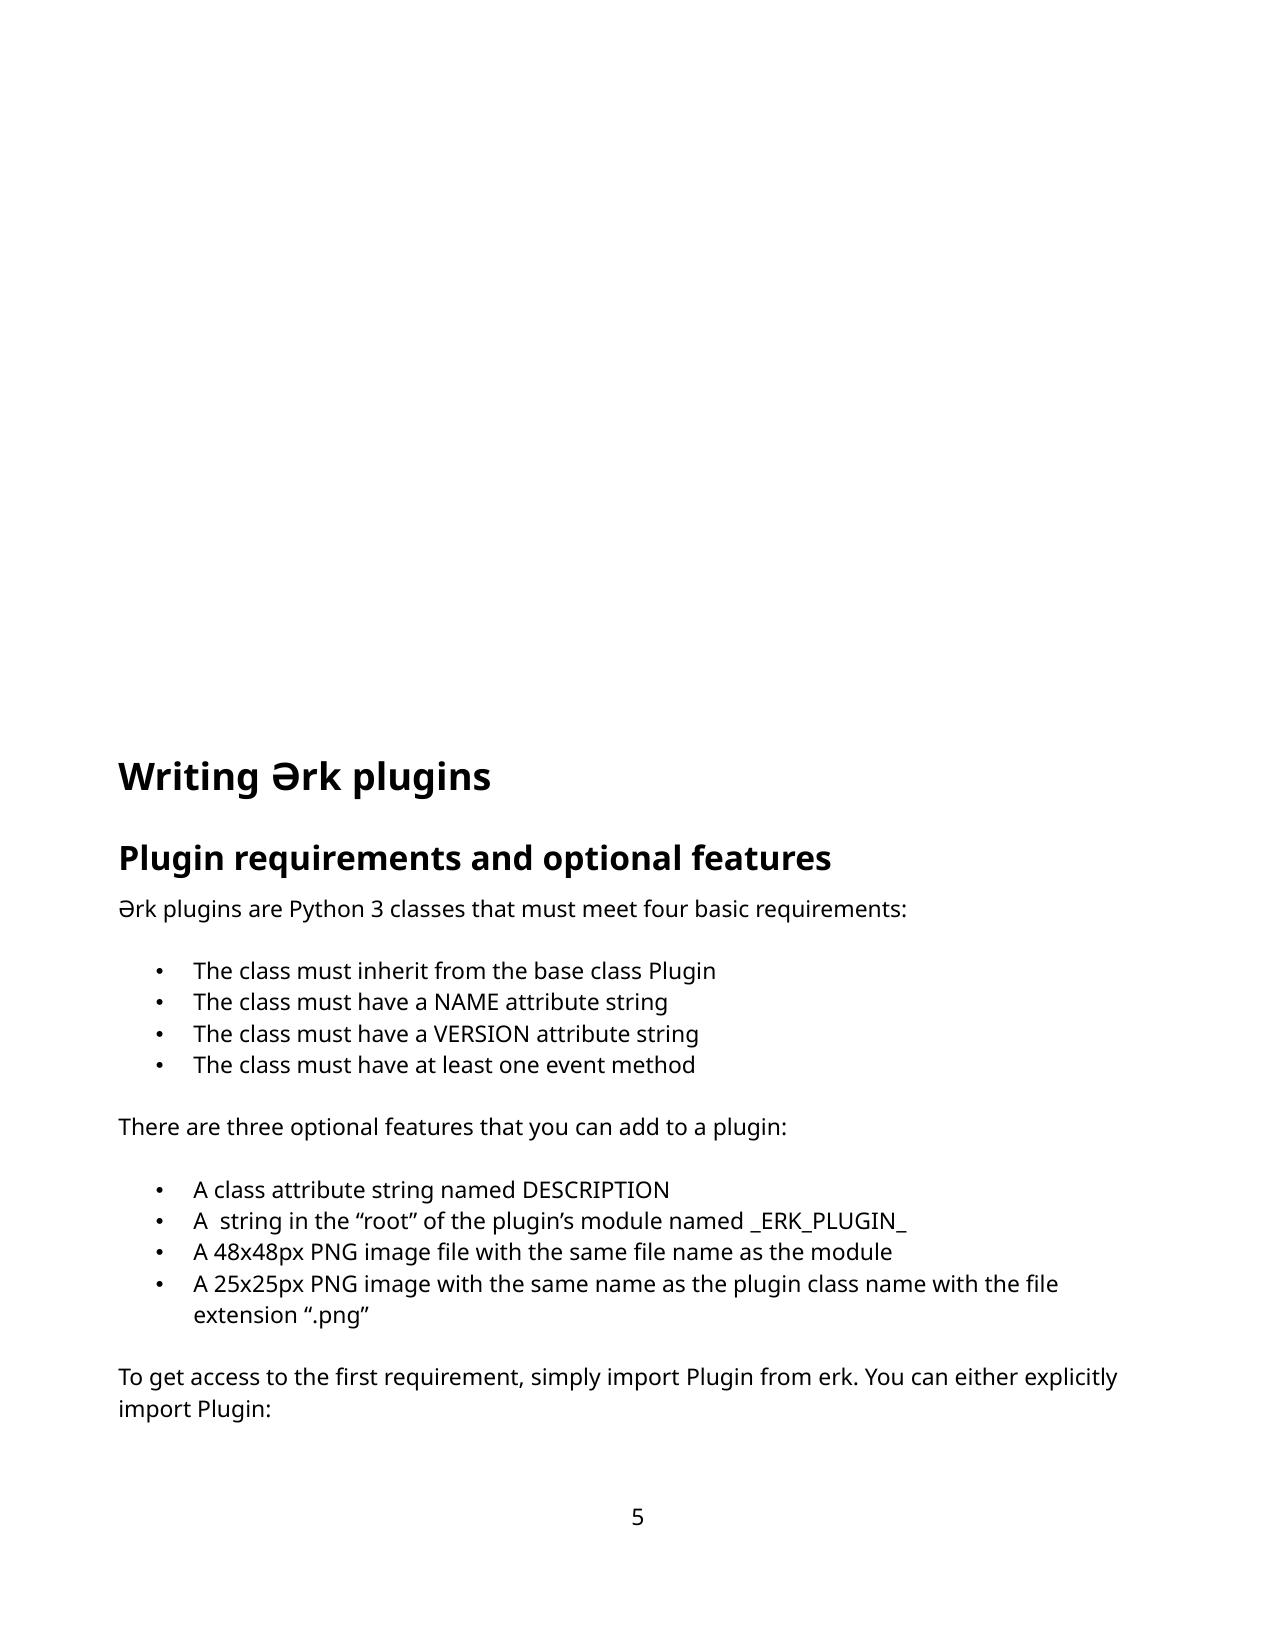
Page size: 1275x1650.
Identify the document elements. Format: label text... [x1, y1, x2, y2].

text Ərk plugins are Python 3 classes that must meet four basic requirements: [118, 893, 1157, 924]
list A string in the “root” of the plugin’s module named _ERK_PLUGIN_ [156, 1205, 1157, 1236]
list A class attribute string named DESCRIPTION [156, 1174, 1157, 1205]
list A 25x25px PNG image with the same name as the plugin class name with the file extension “.png” [156, 1268, 1157, 1330]
list The class must have a VERSION attribute string [156, 1018, 1157, 1049]
text There are three optional features that you can add to a plugin: [118, 1111, 1157, 1143]
list The class must have at least one event method [156, 1049, 1157, 1080]
list The class must inherit from the base class Plugin [156, 955, 1157, 986]
list The class must have a NAME attribute string [156, 986, 1157, 1018]
text To get access to the first requirement, simply import Plugin from erk. You can either explicitly import Plugin: [118, 1361, 1157, 1424]
list A 48x48px PNG image file with the same file name as the module [156, 1236, 1157, 1268]
subtitle Writing Ərk plugins [118, 749, 1157, 801]
subtitle Plugin requirements and optional features [118, 834, 1157, 880]
